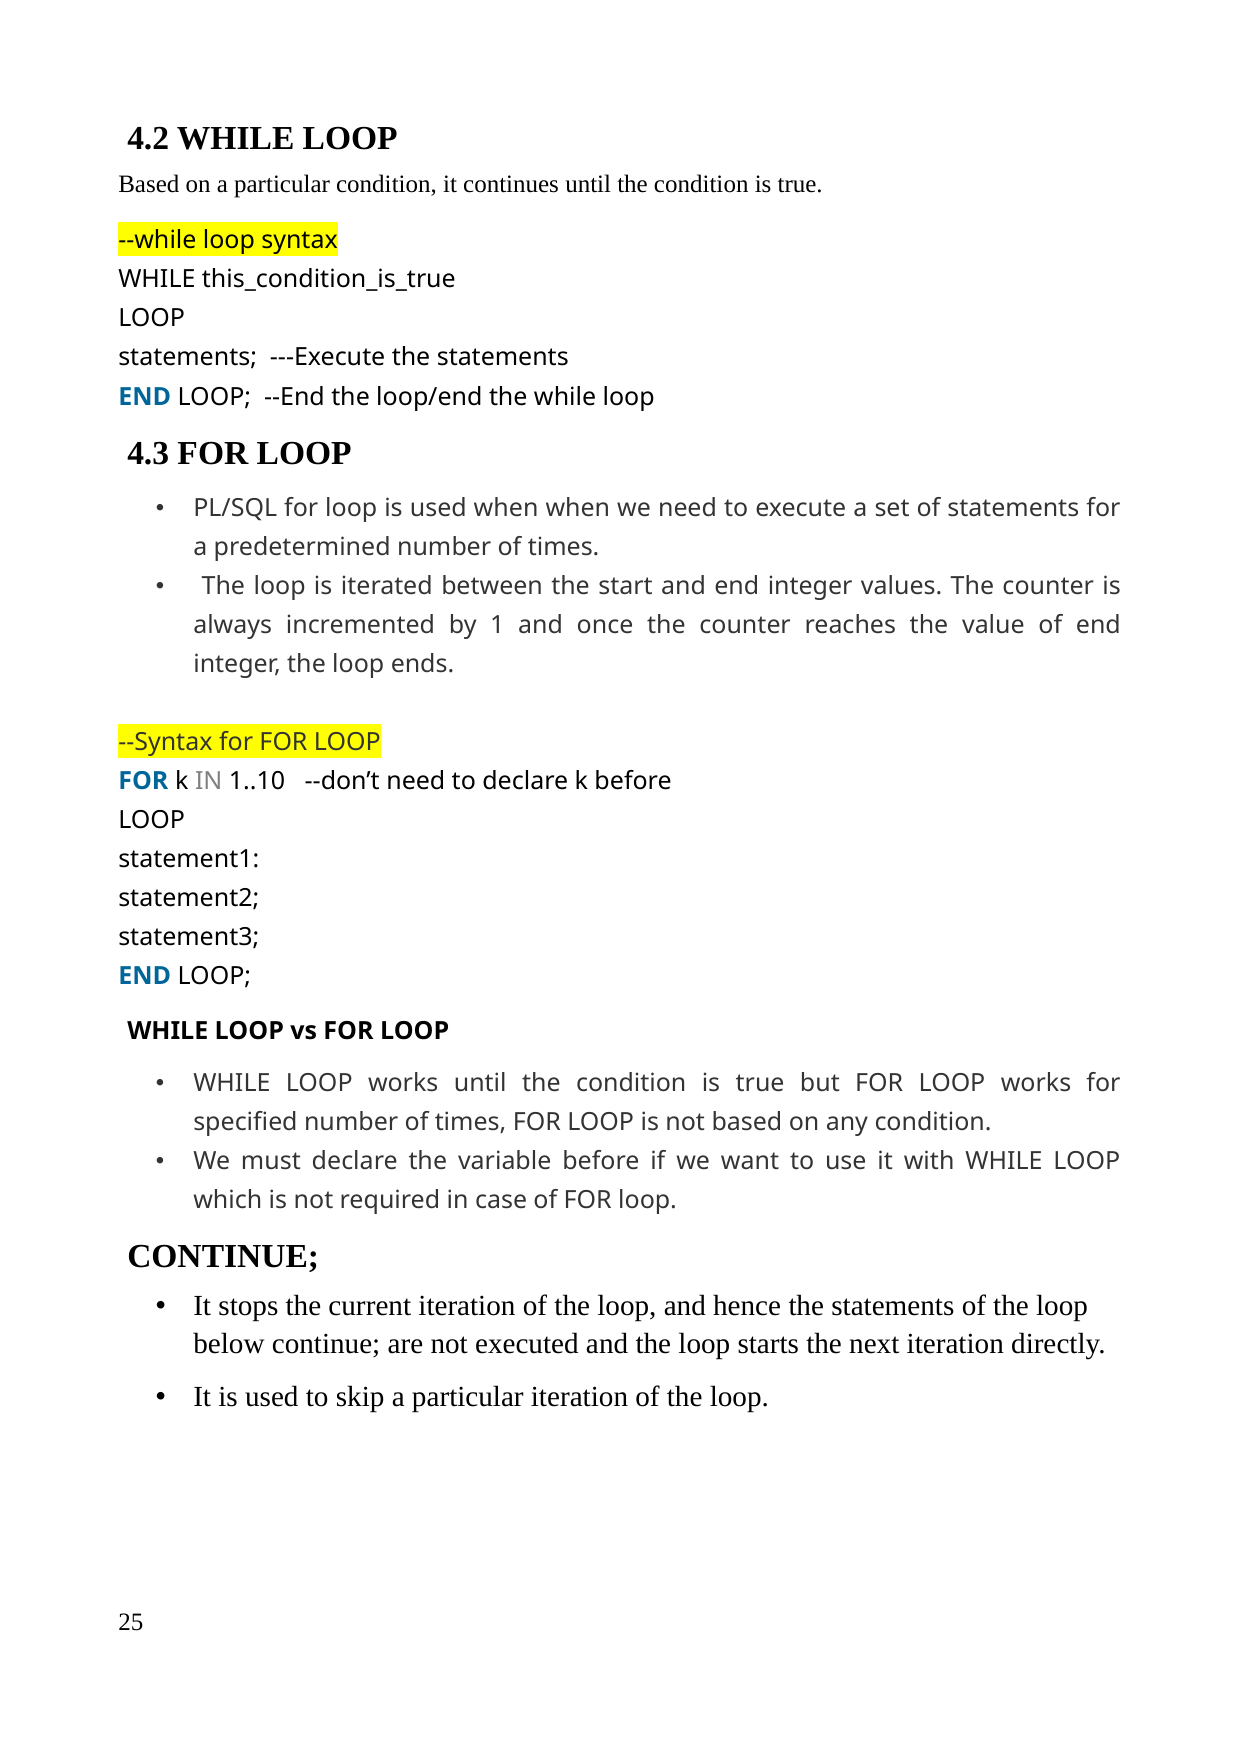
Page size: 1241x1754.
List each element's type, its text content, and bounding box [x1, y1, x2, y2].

list WHILE LOOP works until the condition is true but FOR LOOP works for specified number of times, FOR LOOP is not based on any condition. [156, 1059, 1122, 1137]
list LOOP [118, 295, 1122, 334]
text statement3; [118, 914, 1122, 953]
list FOR k IN 1..10 --don’t need to declare k before [118, 758, 1122, 797]
subtitle 4.2 WHILE LOOP [118, 118, 1107, 157]
list It stops the current iteration of the loop, and hence the statements of the loop below continue; are not executed and the loop starts the next iteration directly. [156, 1288, 1122, 1360]
subtitle CONTINUE; [118, 1236, 1107, 1275]
list LOOP [118, 797, 1122, 836]
list PL/SQL for loop is used when when we need to execute a set of statements for a predetermined number of times. [156, 484, 1122, 562]
list statement2; [118, 875, 1122, 914]
text --while loop syntax [118, 217, 1122, 256]
text --Syntax for FOR LOOP [118, 718, 1122, 758]
list The loop is iterated between the start and end integer values. The counter is always incremented by 1 and once the counter reaches the value of end integer, the loop ends. [156, 562, 1122, 679]
text WHILE this_condition_is_true [118, 256, 1122, 295]
list statements; ---Execute the statements [118, 334, 1122, 373]
subtitle WHILE LOOP vs FOR LOOP [118, 1013, 1107, 1047]
subtitle 4.3 FOR LOOP [118, 433, 1107, 472]
list statement1: [118, 836, 1122, 875]
text Based on a particular condition, it continues until the condition is true. [118, 169, 1122, 198]
list END LOOP; [118, 953, 1122, 992]
list It is used to skip a particular iteration of the loop. [156, 1379, 1122, 1413]
list We must declare the variable before if we want to use it with WHILE LOOP which is not required in case of FOR loop. [156, 1137, 1122, 1216]
list END LOOP; --End the loop/end the while loop [118, 373, 1122, 412]
